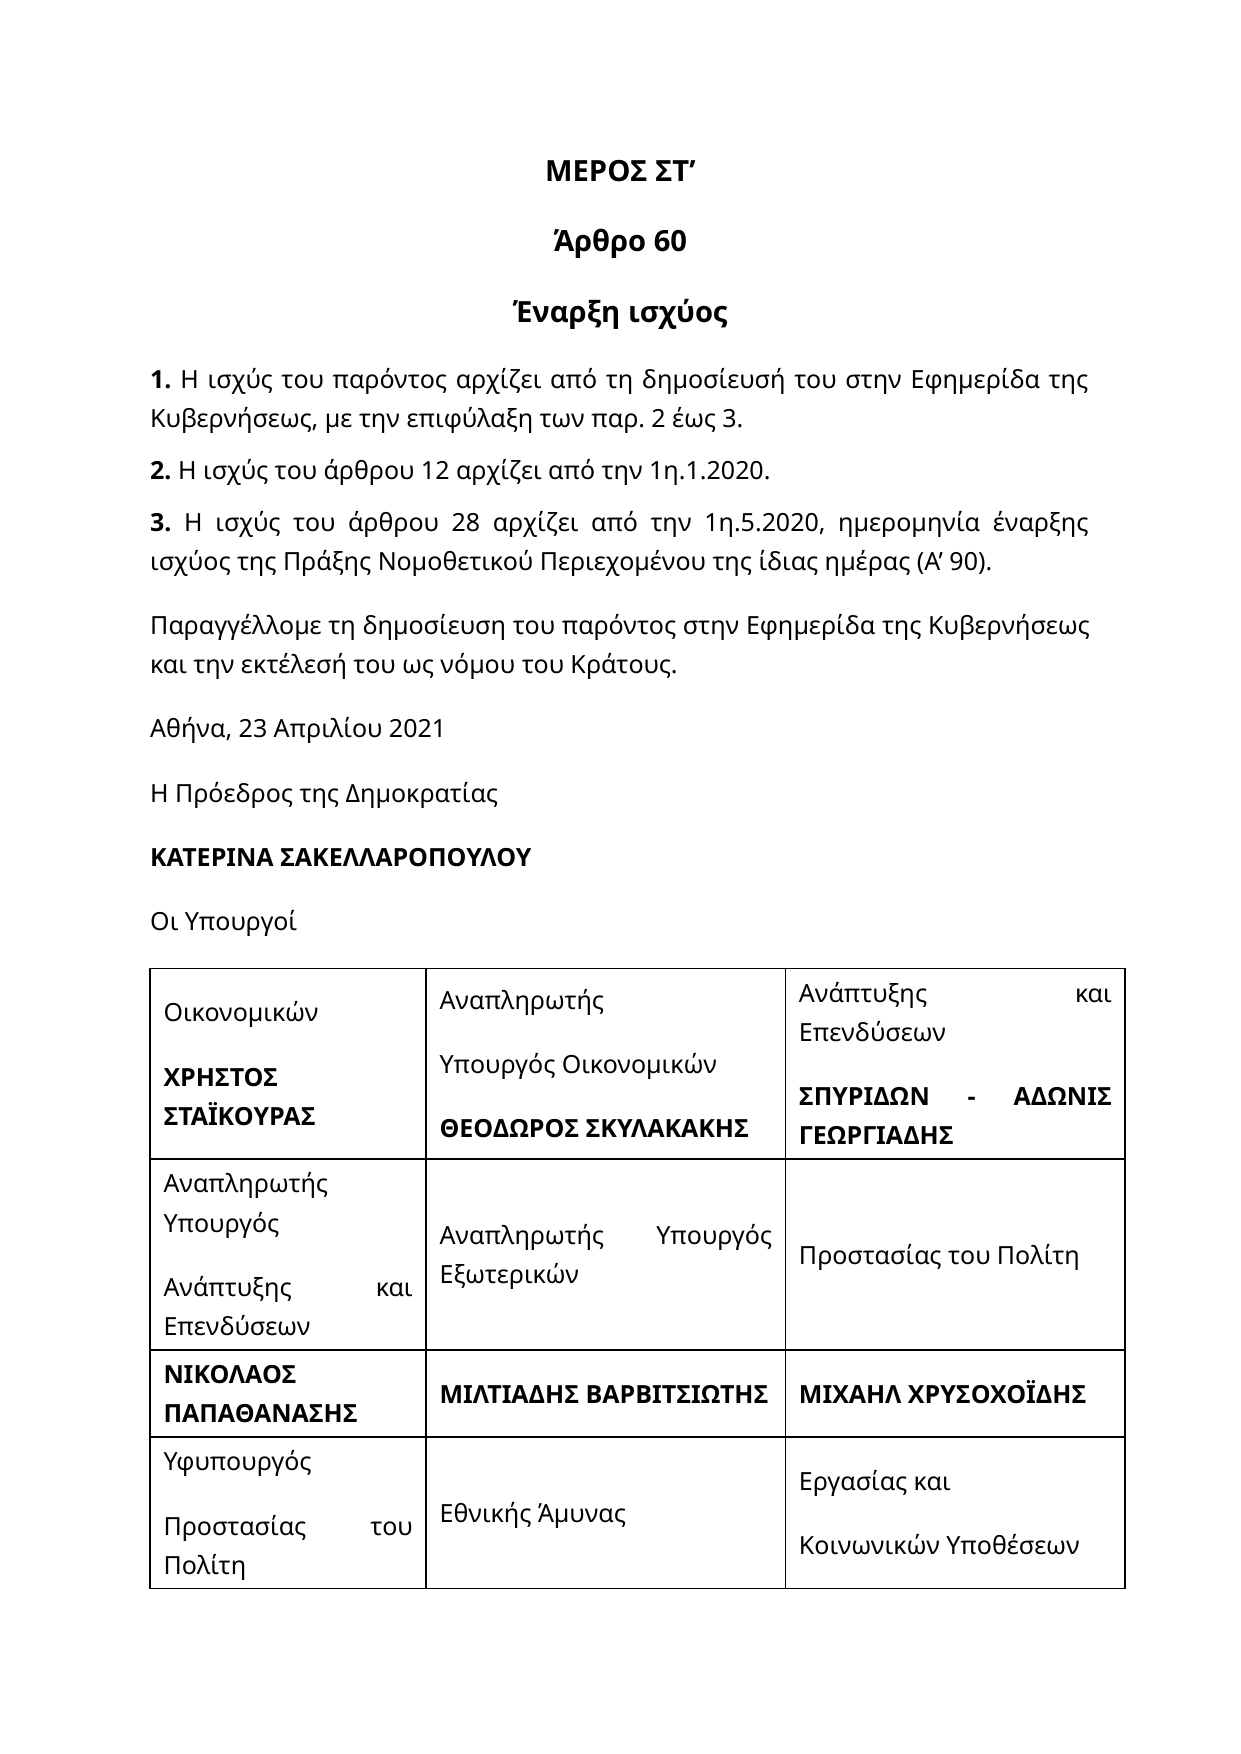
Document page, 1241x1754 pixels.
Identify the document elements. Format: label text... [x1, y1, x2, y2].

text Παραγγέλλομε τη δημοσίευση του παρόντος στην Εφημερίδα της Κυβερνήσεως και την εκτέλεσή του ως νόμου του Κράτους. [150, 608, 1090, 681]
text Η Πρόεδρος της Δημοκρατίας [150, 775, 1090, 809]
text Οι Υπουργοί [150, 903, 1090, 938]
table_cell Αναπληρωτής Υπουργός Ανάπτυξης και Επενδύσεων [151, 1160, 425, 1349]
subtitle Άρθρο 60 [150, 221, 1090, 260]
table_cell Εθνικής Άμυνας [427, 1438, 785, 1588]
table_header Οικονομικών ΧΡΗΣΤΟΣ ΣΤΑΪΚΟΥΡΑΣ [151, 969, 425, 1158]
table_cell Υφυπουργός Προστασίας του Πολίτη [151, 1438, 425, 1588]
table_cell Εργασίας και Κοινωνικών Υποθέσεων [786, 1438, 1124, 1588]
text 1. Η ισχύς του παρόντος αρχίζει από τη δημοσίευσή του στην Εφημερίδα της Κυβερνήσεως, με την επιφύλαξη των παρ. 2 έως 3. [150, 362, 1090, 435]
table_cell ΜΙΧΑΗΛ ΧΡΥΣΟΧΟΪΔΗΣ [786, 1351, 1124, 1436]
table_header Ανάπτυξης και Επενδύσεων ΣΠΥΡΙΔΩΝ - ΑΔΩΝΙΣ ΓΕΩΡΓΙΑΔΗΣ [786, 969, 1124, 1158]
table_cell ΝΙΚΟΛΑΟΣ ΠΑΠΑΘΑΝΑΣΗΣ [151, 1351, 425, 1436]
text ΚΑΤΕΡΙΝΑ ΣΑΚΕΛΛΑΡΟΠΟΥΛΟΥ [150, 839, 1090, 873]
table_cell ΜΙΛΤΙΑΔΗΣ ΒΑΡΒΙΤΣΙΩΤΗΣ [427, 1351, 785, 1436]
subtitle ΜΕΡΟΣ ΣΤ’ [150, 150, 1090, 190]
table_cell Προστασίας του Πολίτη [786, 1160, 1124, 1349]
text Αθήνα, 23 Απριλίου 2021 [150, 711, 1090, 745]
text 2. Η ισχύς του άρθρου 12 αρχίζει από την 1η.1.2020. [150, 453, 1090, 487]
subtitle Έναρξη ισχύος [150, 291, 1090, 331]
table_cell Αναπληρωτής Υπουργός Εξωτερικών [427, 1160, 785, 1349]
table_header Αναπληρωτής Υπουργός Οικονομικών ΘΕΟΔΩΡΟΣ ΣΚΥΛΑΚΑΚΗΣ [427, 969, 785, 1158]
text 3. Η ισχύς του άρθρου 28 αρχίζει από την 1η.5.2020, ημερομηνία έναρξης ισχύος της Πράξης Νομοθετικού Περιεχομένου της ίδιας ημέρας (Α’ 90). [150, 504, 1090, 578]
